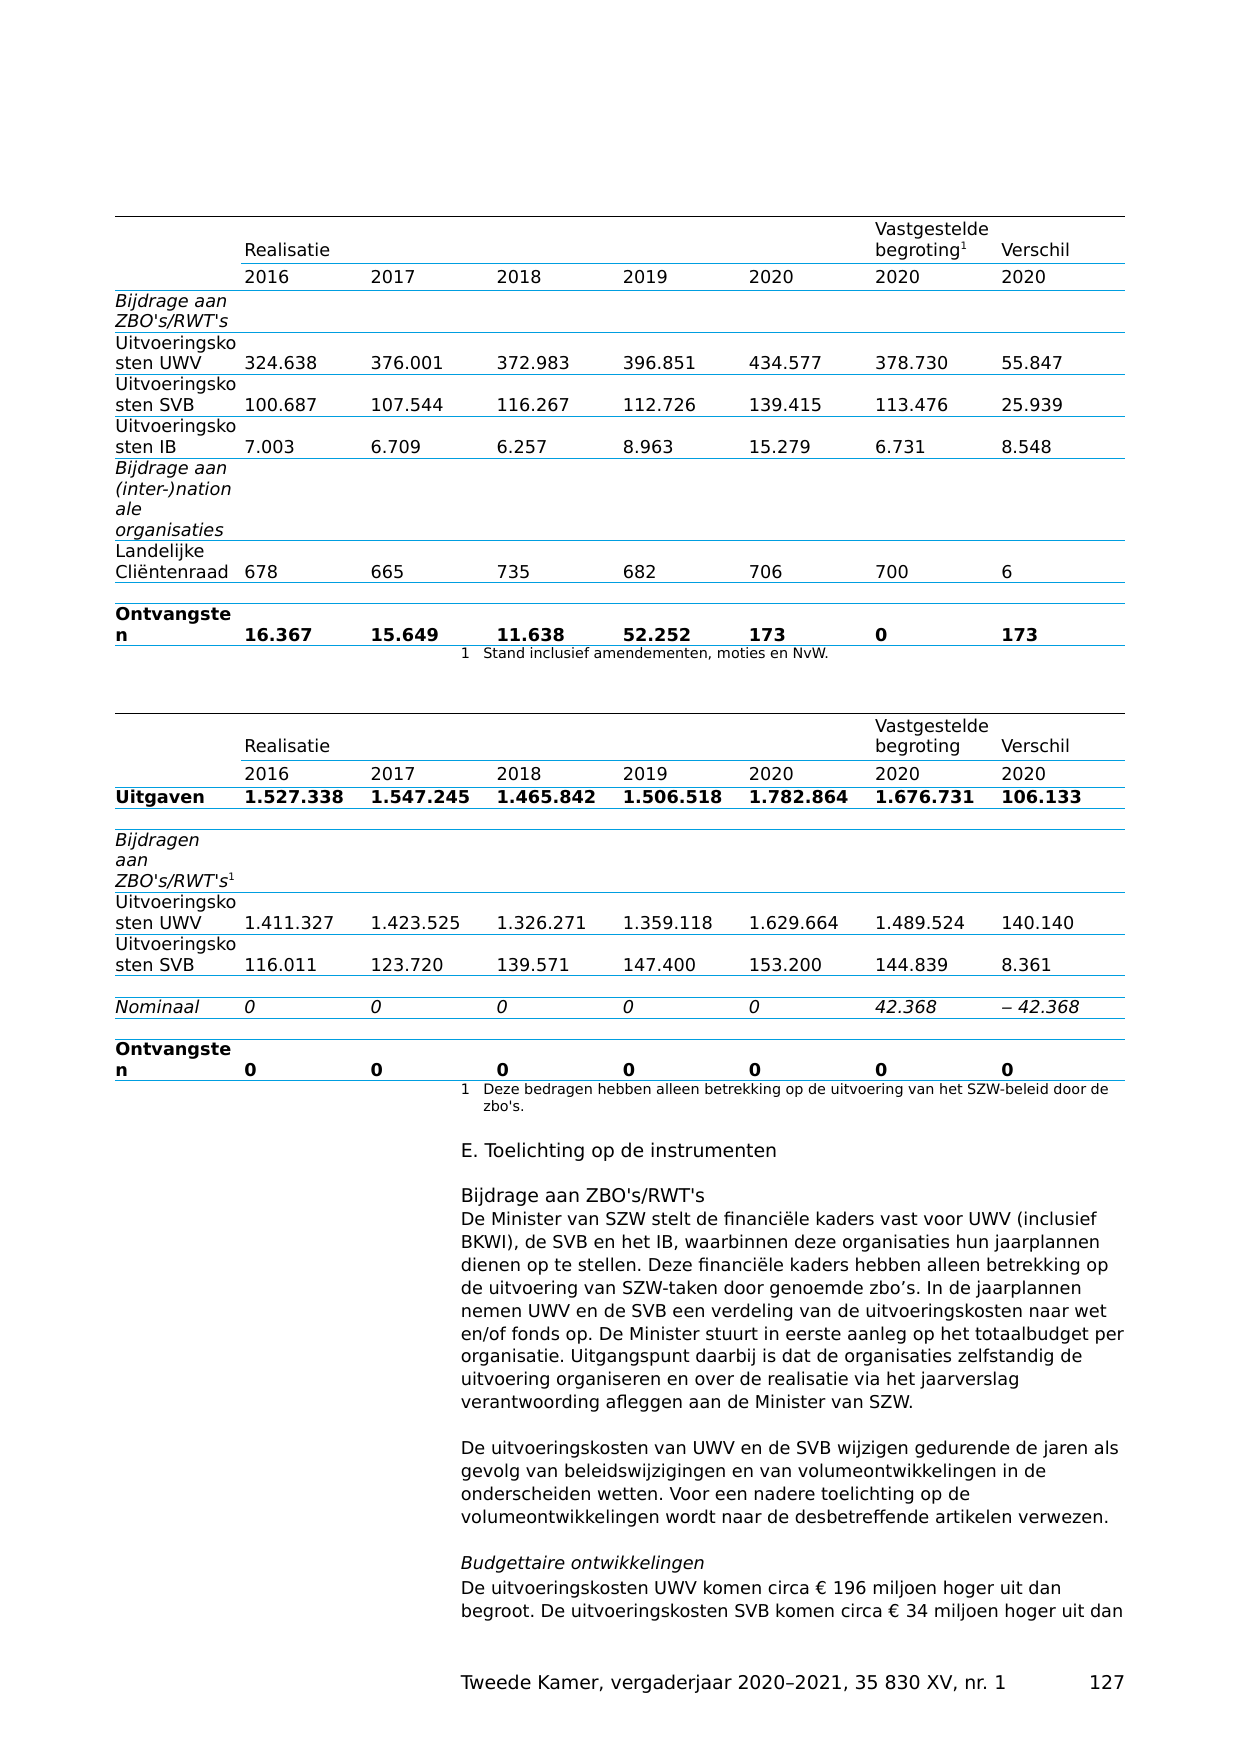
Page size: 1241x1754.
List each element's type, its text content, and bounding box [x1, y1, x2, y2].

table_cell 678 [241, 541, 367, 582]
table_cell [746, 291, 872, 332]
table_cell 112.726 [620, 375, 746, 416]
table_cell [620, 1019, 746, 1039]
table_cell 106.133 [998, 788, 1125, 808]
table_cell 16.367 [241, 604, 367, 645]
table_header Tabel 84 Premiegefinancierde budgettaire gevolgen van beleidsartikel 11 (bedragen x € 1.000) [115, 688, 1125, 712]
table_cell [368, 830, 493, 892]
table_cell [998, 1019, 1125, 1039]
table_cell 42.368 [872, 998, 998, 1017]
table_cell 6 [998, 541, 1125, 582]
table_cell 2017 [368, 761, 493, 787]
table_cell [115, 714, 241, 787]
table_cell [872, 1019, 998, 1039]
table_cell 0 [998, 1040, 1125, 1080]
table_cell [368, 976, 493, 996]
table_cell [115, 217, 241, 290]
table_cell 372.983 [494, 333, 620, 374]
table_cell 2020 [746, 264, 872, 290]
table_cell 6.731 [872, 417, 998, 457]
table_cell Nominaal [115, 998, 241, 1017]
table_cell 0 [872, 604, 998, 645]
table_cell 1.547.245 [368, 788, 493, 808]
table_cell 1.629.664 [746, 893, 872, 933]
table_cell [746, 809, 872, 829]
table_cell [746, 1019, 872, 1039]
table_cell 8.361 [998, 935, 1125, 975]
table_cell [998, 830, 1125, 892]
table_cell 1.506.518 [620, 788, 746, 808]
table_cell 2016 [241, 761, 367, 787]
table_cell [241, 291, 367, 332]
table_cell 113.476 [872, 375, 998, 416]
table_cell 0 [746, 998, 872, 1017]
text De uitvoeringskosten UWV komen circa € 196 miljoen hoger uit dan begroot. De uitvoeringskosten SVB komen circa € 34 miljoen hoger uit dan [461, 1576, 1125, 1622]
table_cell Bijdrage aan ZBO's/RWT's [115, 291, 241, 332]
table_cell 8.548 [998, 417, 1125, 457]
table_cell 434.577 [746, 333, 872, 374]
table_cell 173 [746, 604, 872, 645]
table_cell 1.465.842 [494, 788, 620, 808]
table_cell 107.544 [368, 375, 493, 416]
table_cell 324.638 [241, 333, 367, 374]
table_cell 8.963 [620, 417, 746, 457]
table_cell 0 [620, 998, 746, 1017]
table_cell 1.411.327 [241, 893, 367, 933]
table_cell [872, 830, 998, 892]
table_cell [494, 976, 620, 996]
table_cell 2020 [998, 264, 1125, 290]
table_cell [746, 830, 872, 892]
table_cell 55.847 [998, 333, 1125, 374]
table_cell 147.400 [620, 935, 746, 975]
table_cell 1.359.118 [620, 893, 746, 933]
table_cell 1.489.524 [872, 893, 998, 933]
table_cell Ontvangsten [115, 1040, 241, 1080]
table_cell 0 [241, 998, 367, 1017]
table_cell 11.638 [494, 604, 620, 645]
table_cell 15.279 [746, 417, 872, 457]
table_cell Realisatie [241, 714, 872, 760]
table_cell [746, 976, 872, 996]
table_cell 144.839 [872, 935, 998, 975]
table_cell 2018 [494, 264, 620, 290]
table_cell [872, 809, 998, 829]
table_cell [494, 291, 620, 332]
table_cell 2017 [368, 264, 493, 290]
table_cell 0 [368, 998, 493, 1017]
table_cell Ontvangsten [115, 604, 241, 645]
table_cell [368, 583, 493, 603]
table_cell 2020 [872, 761, 998, 787]
table_cell [620, 459, 746, 540]
table_cell 1.423.525 [368, 893, 493, 933]
table_cell [620, 830, 746, 892]
text De Minister van SZW stelt de financiële kaders vast voor UWV (inclusief BKWI), de SVB en het IB, waarbinnen deze organisaties hun jaarplannen dienen op te stellen. Deze financiële kaders hebben alleen betrekking op de uitvoering van SZW-taken door genoemde zbo’s. In de jaarplannen nemen UWV en de SVB een verdeling van de uitvoeringskosten naar wet en/of fonds op. De Minister stuurt in eerste aanleg op het totaalbudget per organisatie. Uitgangspunt daarbij is dat de organisaties zelfstandig de uitvoering organiseren en over de realisatie via het jaarverslag verantwoording afleggen aan de Minister van SZW. [461, 1207, 1125, 1413]
table_cell 735 [494, 541, 620, 582]
table_cell [872, 976, 998, 996]
table_cell [115, 976, 241, 996]
table_cell Uitvoeringskosten IB [115, 417, 241, 457]
table_cell Vastgestelde begroting1 [872, 217, 998, 263]
table_cell 139.415 [746, 375, 872, 416]
table_cell 700 [872, 541, 998, 582]
table_cell [115, 583, 241, 603]
table_cell Uitvoeringskosten SVB [115, 935, 241, 975]
table_cell 116.267 [494, 375, 620, 416]
text Budgettaire ontwikkelingen [461, 1551, 1125, 1574]
table_cell [241, 1019, 367, 1039]
table_cell [368, 459, 493, 540]
table_cell 0 [494, 1040, 620, 1080]
table_cell Vastgestelde begroting [872, 714, 998, 760]
text De uitvoeringskosten van UWV en de SVB wijzigen gedurende de jaren als gevolg van beleidswijzigingen en van volumeontwikkelingen in de onderscheiden wetten. Voor een nadere toelichting op de volumeontwikkelingen wordt naar de desbetreffende artikelen verwezen. [461, 1436, 1125, 1528]
table_cell [241, 976, 367, 996]
table_cell 682 [620, 541, 746, 582]
table_cell ‒ 42.368 [998, 998, 1125, 1017]
table_cell 15.649 [368, 604, 493, 645]
table_cell [241, 830, 367, 892]
table_cell 2020 [872, 264, 998, 290]
table_cell Realisatie [241, 217, 872, 263]
table_cell [872, 459, 998, 540]
table_cell Uitgaven [115, 788, 241, 808]
table_cell 6.709 [368, 417, 493, 457]
table_cell 396.851 [620, 333, 746, 374]
table_cell [998, 809, 1125, 829]
table_cell [241, 809, 367, 829]
table_cell [494, 459, 620, 540]
table_cell [872, 291, 998, 332]
table_header Tabel 83 Begrotingsgefinancierde budgettaire gevolgen van beleidsartikel 11 (bedragen x € 1.000) [115, 191, 1125, 216]
table_cell 153.200 [746, 935, 872, 975]
table_cell [115, 1019, 241, 1039]
table_cell 2020 [998, 761, 1125, 787]
table_cell 52.252 [620, 604, 746, 645]
table_cell 25.939 [998, 375, 1125, 416]
table_cell 2020 [746, 761, 872, 787]
table_cell 1.527.338 [241, 788, 367, 808]
table_cell 2019 [620, 761, 746, 787]
title Bijdrage aan ZBO's/RWT's [461, 1185, 1125, 1207]
table_cell [872, 583, 998, 603]
table_cell 376.001 [368, 333, 493, 374]
table_cell Verschil [998, 714, 1125, 760]
title E. Toelichting op de instrumenten [461, 1139, 1125, 1161]
table_cell [494, 830, 620, 892]
table_cell Verschil [998, 217, 1125, 263]
table_cell 0 [746, 1040, 872, 1080]
table_cell 2019 [620, 264, 746, 290]
list Deze bedragen hebben alleen betrekking op de uitvoering van het SZW-beleid door de zbo's. [461, 1081, 1125, 1114]
table_cell 1.782.864 [746, 788, 872, 808]
table_cell 706 [746, 541, 872, 582]
table_cell [620, 291, 746, 332]
table_cell 0 [494, 998, 620, 1017]
table_cell 100.687 [241, 375, 367, 416]
table_cell 2016 [241, 264, 367, 290]
table_cell [620, 583, 746, 603]
table_cell Uitvoeringskosten SVB [115, 375, 241, 416]
table_cell 378.730 [872, 333, 998, 374]
table_cell [115, 809, 241, 829]
table_cell Bijdrage aan (inter-)nationale organisaties [115, 459, 241, 540]
table_cell [494, 809, 620, 829]
table_cell Uitvoeringskosten UWV [115, 893, 241, 933]
table_cell 7.003 [241, 417, 367, 457]
table_cell [368, 291, 493, 332]
table_cell 0 [368, 1040, 493, 1080]
list Stand inclusief amendementen, moties en NvW. [461, 646, 1125, 662]
table_cell 0 [872, 1040, 998, 1080]
table_cell 123.720 [368, 935, 493, 975]
table_cell 6.257 [494, 417, 620, 457]
table_cell 0 [620, 1040, 746, 1080]
table_cell [998, 291, 1125, 332]
table_cell [746, 583, 872, 603]
table_cell 139.571 [494, 935, 620, 975]
table_cell [620, 809, 746, 829]
table_cell [998, 583, 1125, 603]
table_cell 2018 [494, 761, 620, 787]
table_cell 1.326.271 [494, 893, 620, 933]
table_cell [620, 976, 746, 996]
table_cell Bijdragen aan ZBO's/RWT's1 [115, 830, 241, 892]
table_cell 0 [241, 1040, 367, 1080]
table_cell 665 [368, 541, 493, 582]
table_cell [368, 1019, 493, 1039]
table_cell [998, 976, 1125, 996]
table_cell 173 [998, 604, 1125, 645]
table_cell [241, 583, 367, 603]
table_cell Uitvoeringskosten UWV [115, 333, 241, 374]
table_cell [494, 1019, 620, 1039]
table_cell 140.140 [998, 893, 1125, 933]
table_cell [368, 809, 493, 829]
table_cell Landelijke Cliëntenraad [115, 541, 241, 582]
table_cell 116.011 [241, 935, 367, 975]
table_cell [998, 459, 1125, 540]
table_cell 1.676.731 [872, 788, 998, 808]
table_cell [241, 459, 367, 540]
table_cell [746, 459, 872, 540]
table_cell [494, 583, 620, 603]
